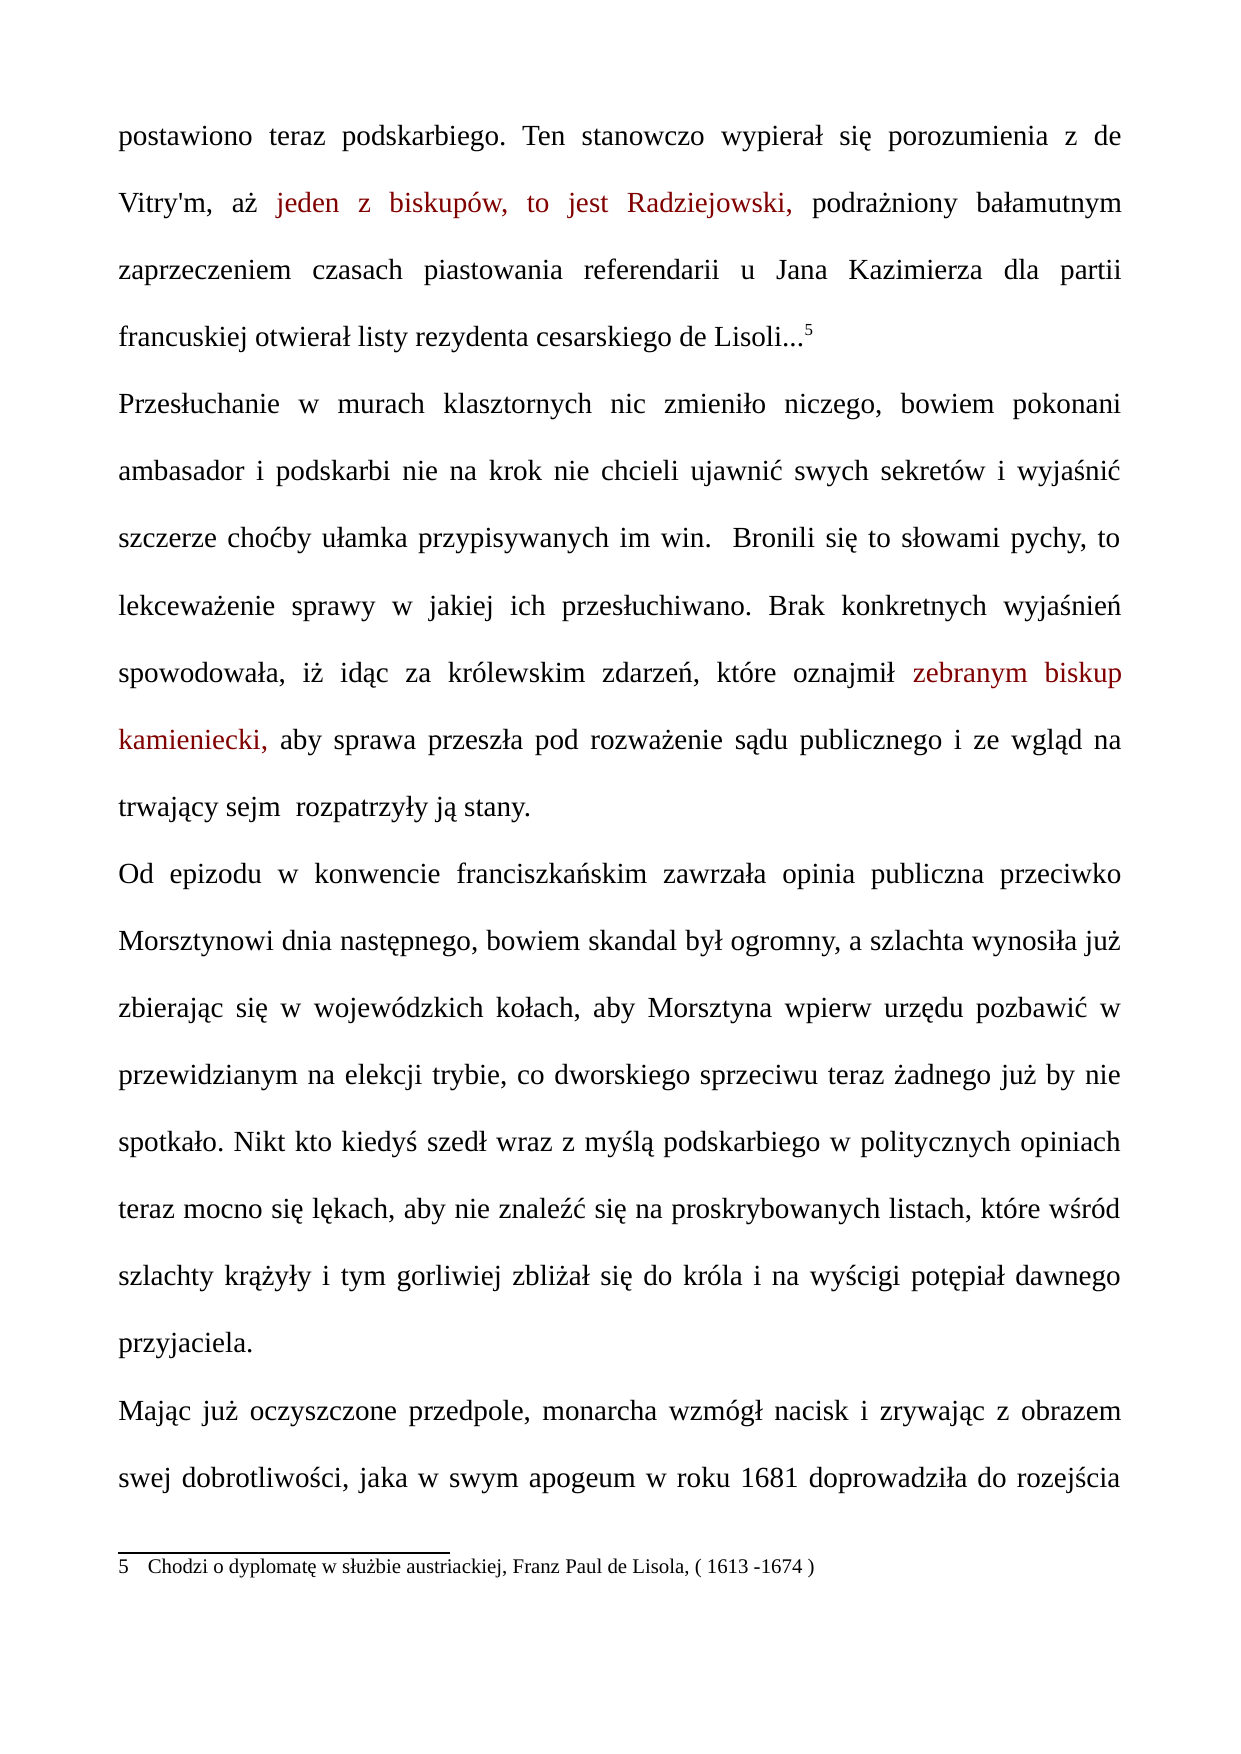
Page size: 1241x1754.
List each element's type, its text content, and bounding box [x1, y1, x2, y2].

text Chodzi o dyplomatę w służbie austriackiej, Franz Paul de Lisola, ( 1613 -1674 ) [118, 1553, 1122, 1578]
text Mając już oczyszczone przedpole, monarcha wzmógł nacisk i zrywając z obrazem swej dobrotliwości, jaka w swym apogeum w roku 1681 doprowadziła do rozejścia [118, 1393, 1122, 1493]
text Przesłuchanie w murach klasztornych nic zmieniło niczego, bowiem pokonani ambasador i podskarbi nie na krok nie chcieli ujawnić swych sekretów i wyjaśnić szczerze choćby ułamka przypisywanych im win. Bronili się to słowami pychy, to lekceważenie sprawy w jakiej ich przesłuchiwano. Brak konkretnych wyjaśnień spowodowała, iż idąc za królewskim zdarzeń, które oznajmił zebranym biskup kamieniecki, aby sprawa przeszła pod rozważenie sądu publicznego i ze wgląd na trwający sejm rozpatrzyły ją stany. [118, 386, 1122, 822]
text postawiono teraz podskarbiego. Ten stanowczo wypierał się porozumienia z de Vitry'm, aż jeden z biskupów, to jest Radziejowski, podrażniony bałamutnym zaprzeczeniem czasach piastowania referendarii u Jana Kazimierza dla partii francuskiej otwierał listy rezydenta cesarskiego de Lisoli... [118, 118, 1122, 353]
text Od epizodu w konwencie franciszkańskim zawrzała opinia publiczna przeciwko Morsztynowi dnia następnego, bowiem skandal był ogromny, a szlachta wynosiła już zbierając się w wojewódzkich kołach, aby Morsztyna wpierw urzędu pozbawić w przewidzianym na elekcji trybie, co dworskiego sprzeciwu teraz żadnego już by nie spotkało. Nikt kto kiedyś szedł wraz z myślą podskarbiego w politycznych opiniach teraz mocno się lękach, aby nie znaleźć się na proskrybowanych listach, które wśród szlachty krążyły i tym gorliwiej zbliżał się do króla i na wyścigi potępiał dawnego przyjaciela. [118, 856, 1122, 1359]
